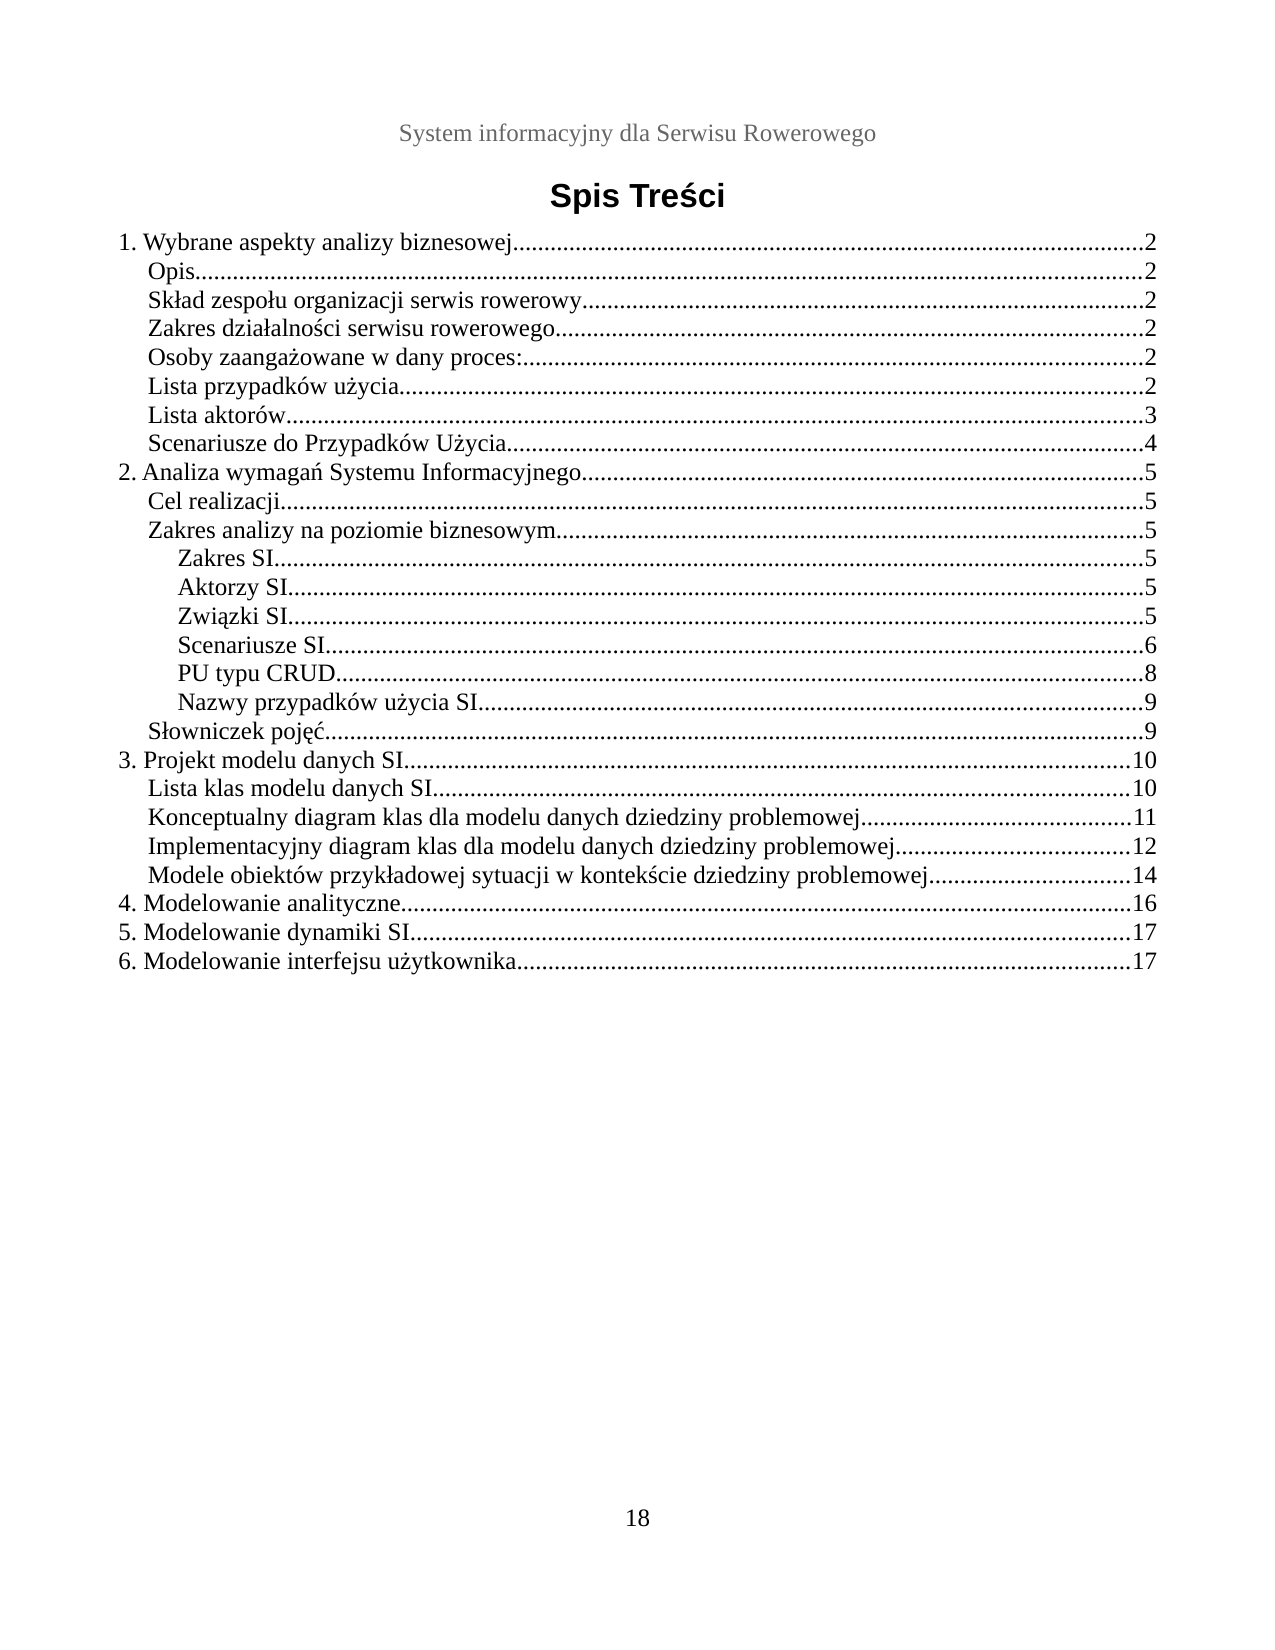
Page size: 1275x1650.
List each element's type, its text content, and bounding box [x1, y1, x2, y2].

text 2. Analiza wymagań Systemu Informacyjnego 5 [118, 457, 1157, 486]
text Scenariusze do Przypadków Użycia 4 [148, 428, 1157, 457]
text 5. Modelowanie dynamiki SI 17 [118, 917, 1157, 946]
text Osoby zaangażowane w dany proces: 2 [148, 342, 1157, 371]
text 4. Modelowanie analityczne 16 [118, 888, 1157, 917]
text Nazwy przypadków użycia SI 9 [177, 687, 1157, 716]
text PU typu CRUD 8 [177, 658, 1157, 687]
text Zakres SI 5 [177, 543, 1157, 572]
text 6. Modelowanie interfejsu użytkownika 17 [118, 946, 1157, 975]
text Konceptualny diagram klas dla modelu danych dziedziny problemowej 11 [148, 802, 1157, 831]
text Zakres działalności serwisu rowerowego 2 [148, 313, 1157, 342]
text Implementacyjny diagram klas dla modelu danych dziedziny problemowej 12 [148, 831, 1157, 860]
text 1. Wybrane aspekty analizy biznesowej 2 [118, 227, 1157, 256]
text Lista przypadków użycia 2 [148, 371, 1157, 400]
text Skład zespołu organizacji serwis rowerowy 2 [148, 285, 1157, 313]
text Scenariusze SI 6 [177, 630, 1157, 658]
text Opis 2 [148, 256, 1157, 285]
text Aktorzy SI 5 [177, 572, 1157, 601]
text Lista aktorów 3 [148, 400, 1157, 428]
text Zakres analizy na poziomie biznesowym 5 [148, 515, 1157, 543]
text Związki SI 5 [177, 601, 1157, 630]
text Modele obiektów przykładowej sytuacji w kontekście dziedziny problemowej 14 [148, 860, 1157, 888]
text Cel realizacji 5 [148, 486, 1157, 515]
text 3. Projekt modelu danych SI 10 [118, 745, 1157, 773]
text Słowniczek pojęć 9 [148, 716, 1157, 745]
text Lista klas modelu danych SI 10 [148, 773, 1157, 802]
subtitle Spis Treści [118, 176, 1157, 215]
